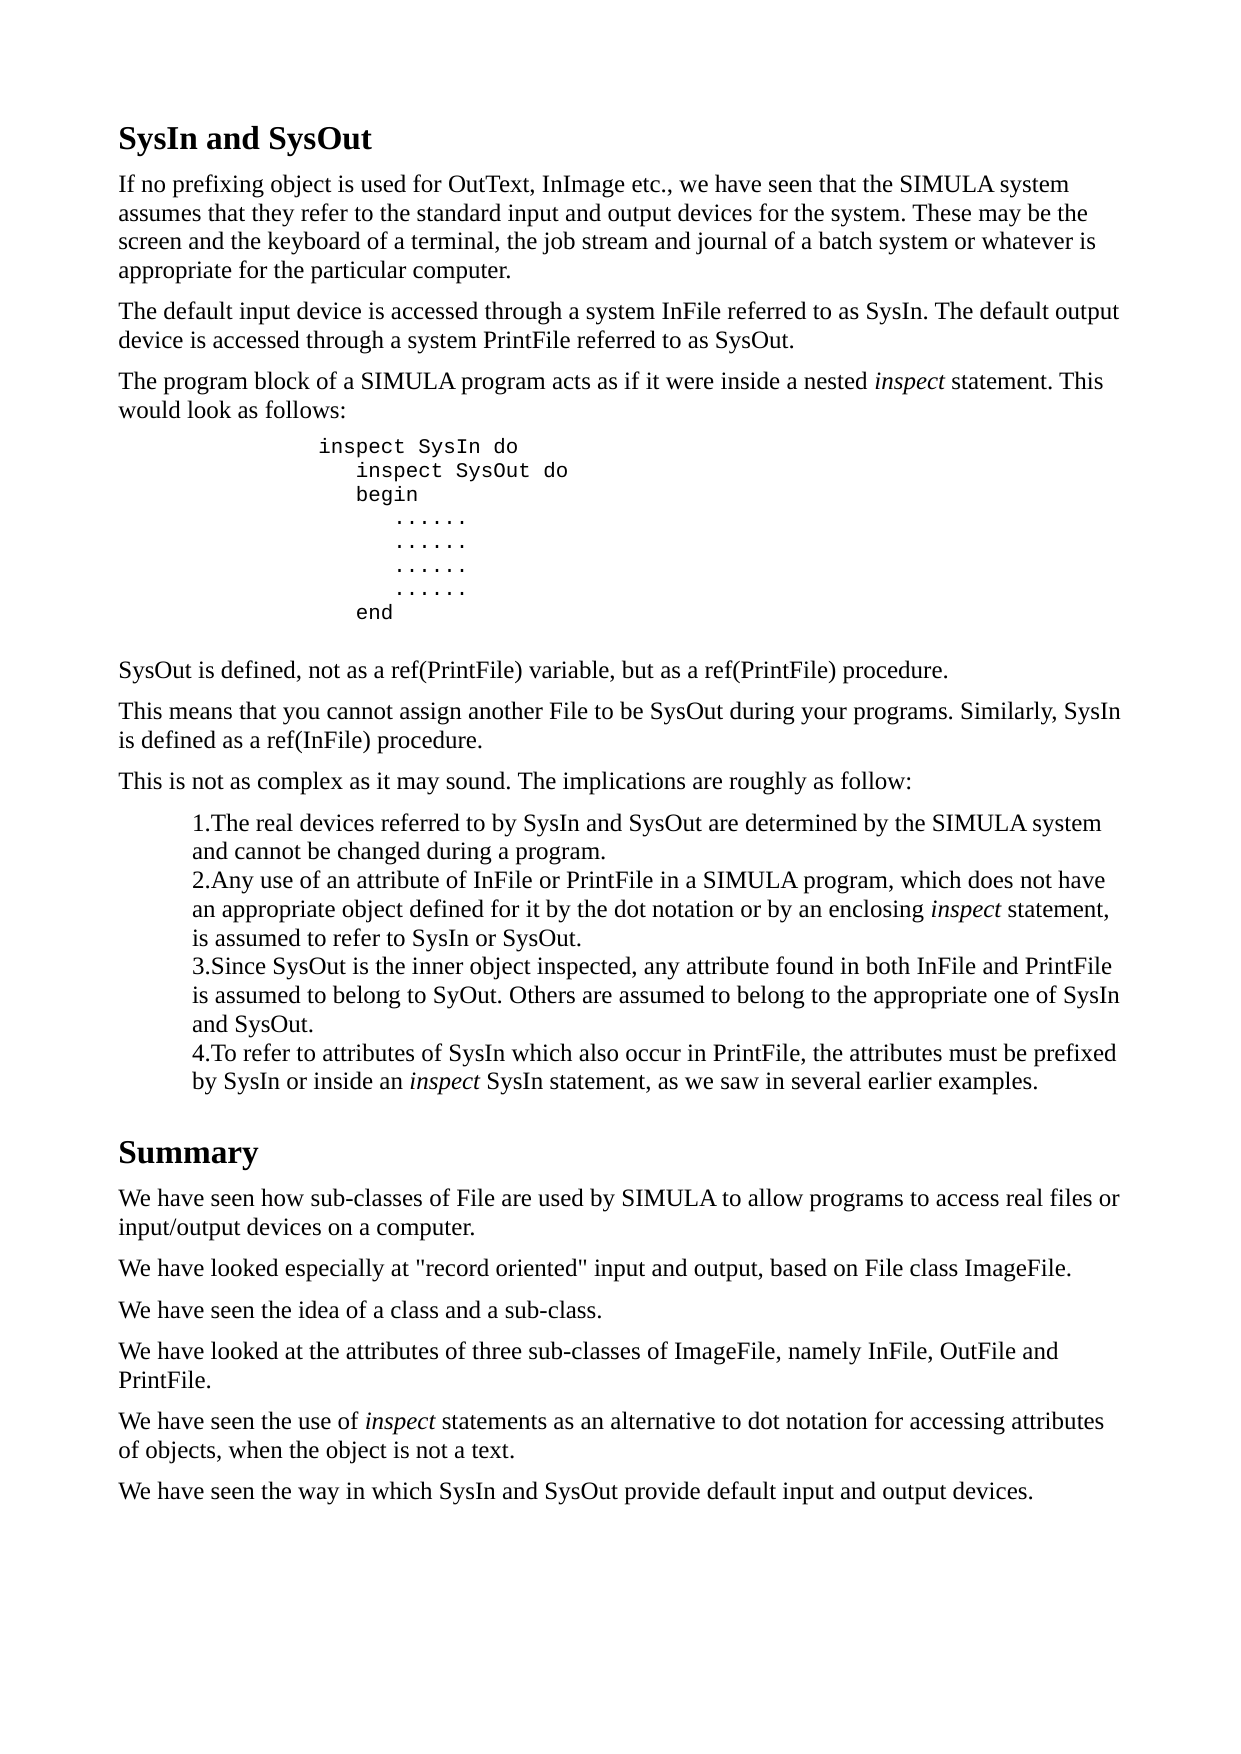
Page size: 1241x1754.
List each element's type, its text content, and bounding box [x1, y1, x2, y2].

text ...... [118, 578, 1122, 602]
text SysOut is defined, not as a ref(PrintFile) variable, but as a ref(PrintFile) procedure. [118, 655, 1122, 684]
list To refer to attributes of SysIn which also occur in PrintFile, the attributes must be prefixed by SysIn or inside an inspect SysIn statement, as we saw in several earlier examples. [118, 1038, 1122, 1095]
text This is not as complex as it may sound. The implications are roughly as follow: [118, 766, 1122, 795]
text We have looked at the attributes of three sub-classes of ImageFile, namely InFile, OutFile and PrintFile. [118, 1336, 1122, 1393]
text If no prefixing object is used for OutText, InImage etc., we have seen that the SIMULA system assumes that they refer to the standard input and output devices for the system. These may be the screen and the keyboard of a terminal, the job stream and journal of a batch system or whatever is appropriate for the particular computer. [118, 169, 1122, 284]
text end [118, 602, 1122, 626]
subtitle Summary [118, 1133, 1122, 1171]
text We have seen the idea of a class and a sub-class. [118, 1295, 1122, 1323]
text inspect SysOut do [118, 460, 1122, 484]
text The program block of a SIMULA program acts as if it were inside a nested inspect statement. This would look as follows: [118, 366, 1122, 424]
list Any use of an attribute of InFile or PrintFile in a SIMULA program, which does not have an appropriate object defined for it by the dot notation or by an enclosing inspect statement, is assumed to refer to SysIn or SysOut. [118, 865, 1122, 951]
subtitle SysIn and SysOut [118, 118, 1122, 156]
text We have seen how sub-classes of File are used by SIMULA to allow programs to access real files or input/output devices on a computer. [118, 1183, 1122, 1241]
text ...... [118, 531, 1122, 555]
text We have seen the use of inspect statements as an alternative to dot notation for accessing attributes of objects, when the object is not a text. [118, 1406, 1122, 1463]
text begin [118, 484, 1122, 507]
text ...... [118, 507, 1122, 531]
text inspect SysIn do [118, 436, 1122, 460]
text We have seen the way in which SysIn and SysOut provide default input and output devices. [118, 1476, 1122, 1505]
list The real devices referred to by SysIn and SysOut are determined by the SIMULA system and cannot be changed during a program. [118, 808, 1122, 865]
text We have looked especially at "record oriented" input and output, based on File class ImageFile. [118, 1253, 1122, 1282]
text ...... [118, 555, 1122, 578]
text The default input device is accessed through a system InFile referred to as SysIn. The default output device is accessed through a system PrintFile referred to as SysOut. [118, 296, 1122, 354]
text This means that you cannot assign another File to be SysOut during your programs. Similarly, SysIn is defined as a ref(InFile) procedure. [118, 696, 1122, 754]
list Since SysOut is the inner object inspected, any attribute found in both InFile and PrintFile is assumed to belong to SyOut. Others are assumed to belong to the appropriate one of SysIn and SysOut. [118, 951, 1122, 1038]
